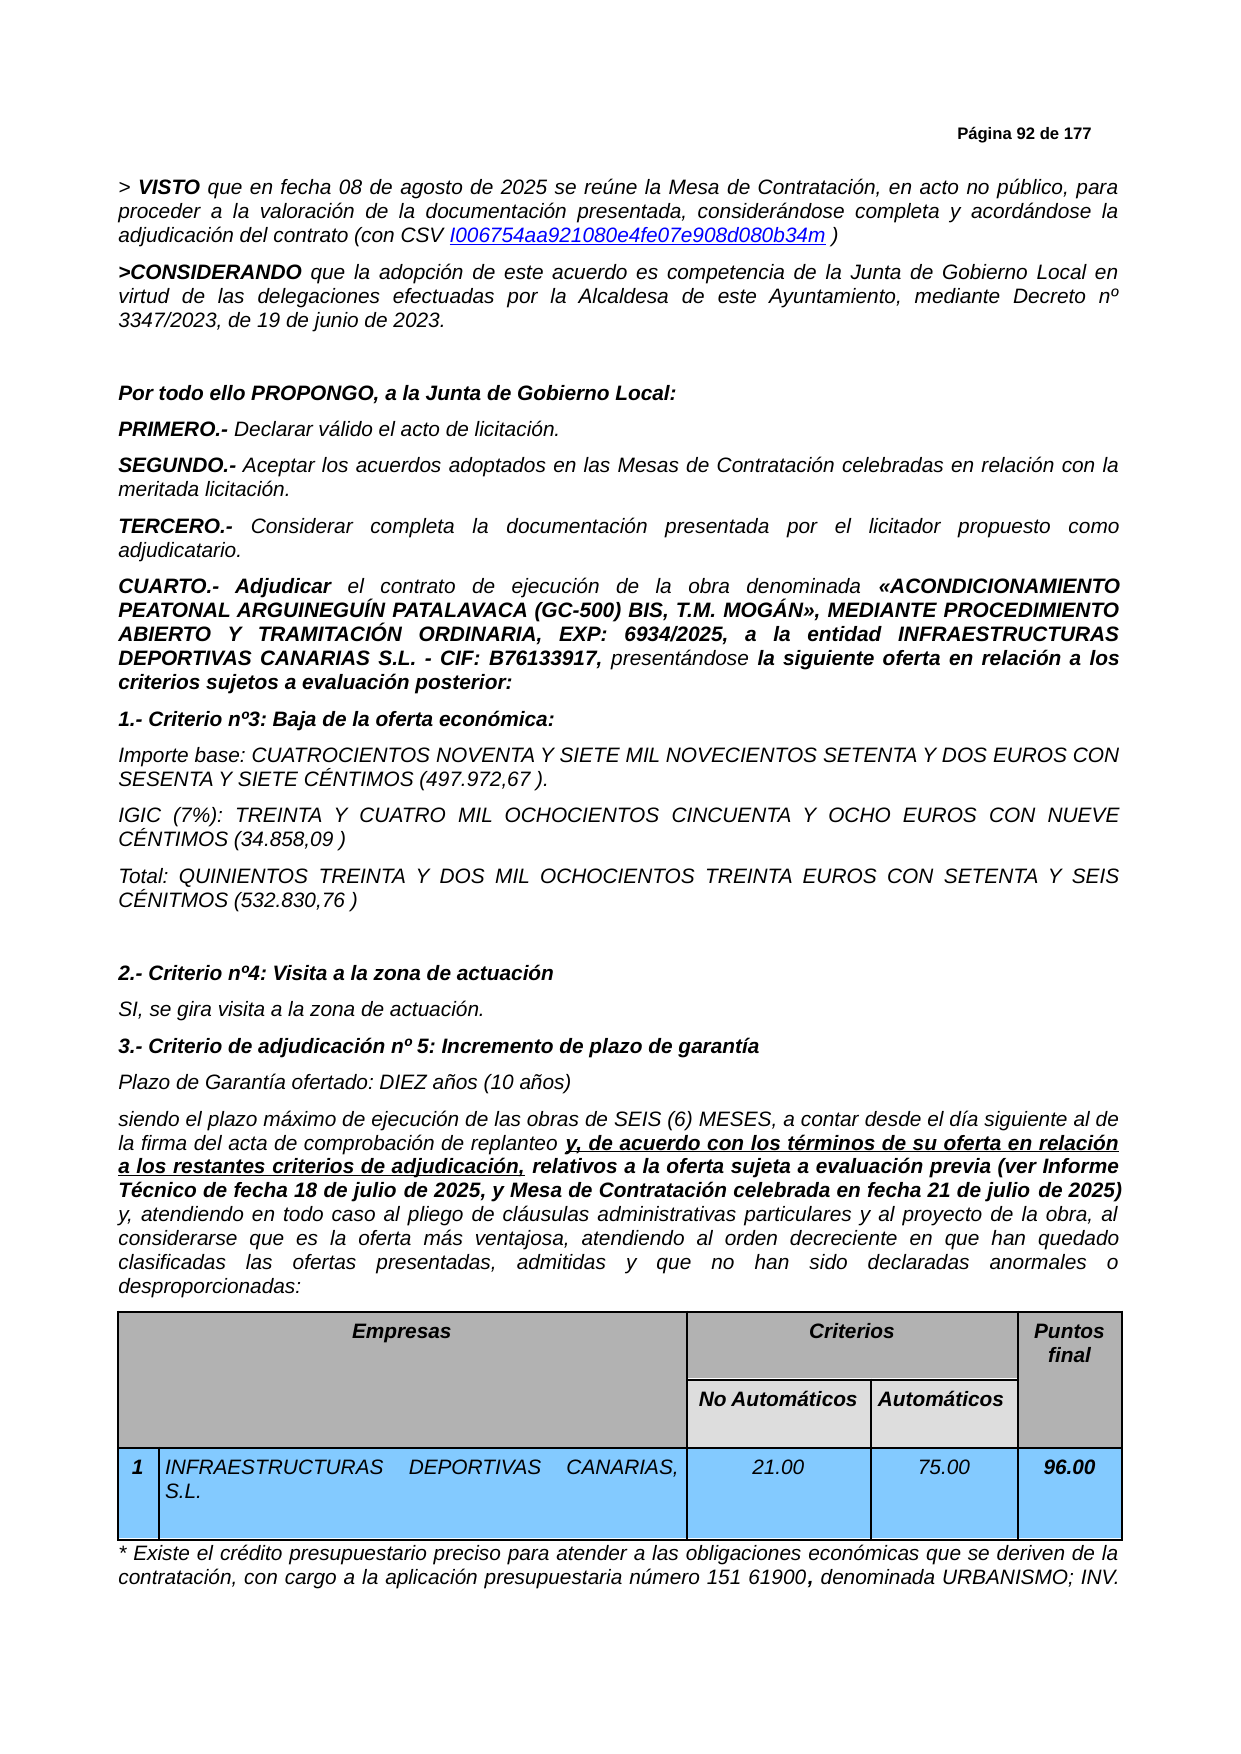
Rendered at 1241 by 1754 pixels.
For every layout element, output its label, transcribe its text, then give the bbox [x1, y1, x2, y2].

text SI, se gira visita a la zona de actuación. [118, 997, 1122, 1021]
table_header Empresas [119, 1313, 686, 1447]
table_cell 1 [119, 1449, 158, 1538]
table_header Criterios [688, 1313, 1017, 1378]
text siendo el plazo máximo de ejecución de las obras de SEIS (6) MESES, a contar desde el día siguiente al de la firma del acta de comprobación de replanteo y, de acuerdo con los términos de su oferta en relación a los restantes criterios de adjudicación, relativos a la oferta sujeta a evaluación previa (ver Informe Técnico de fecha 18 de julio de 2025, y Mesa de Contratación celebrada en fecha 21 de julio de 2025) y, atendiendo en todo caso al pliego de cláusulas administrativas particulares y al proyecto de la obra, al considerarse que es la oferta más ventajosa, atendiendo al orden decreciente en que han quedado clasificadas las ofertas presentadas, admitidas y que no han sido declaradas anormales o desproporcionadas: [118, 1106, 1122, 1298]
text Por todo ello PROPONGO, a la Junta de Gobierno Local: [118, 380, 1122, 404]
text CUARTO.- Adjudicar el contrato de ejecución de la obra denominada «ACONDICIONAMIENTO PEATONAL ARGUINEGUÍN PATALAVACA (GC-500) BIS, T.M. MOGÁN», MEDIANTE PROCEDIMIENTO ABIERTO Y TRAMITACIÓN ORDINARIA, EXP: 6934/2025, a la entidad INFRAESTRUCTURAS DEPORTIVAS CANARIAS S.L. - CIF: B76133917, presentándose la siguiente oferta en relación a los criterios sujetos a evaluación posterior: [118, 574, 1122, 694]
text 1.- Criterio nº3: Baja de la oferta económica: [118, 706, 1122, 730]
text >CONSIDERANDO que la adopción de este acuerdo es competencia de la Junta de Gobierno Local en virtud de las delegaciones efectuadas por la Alcaldesa de este Ayuntamiento, mediante Decreto nº 3347/2023, de 19 de junio de 2023. [118, 259, 1122, 331]
table_cell INFRAESTRUCTURAS DEPORTIVAS CANARIAS, S.L. [160, 1449, 686, 1538]
text Plazo de Garantía ofertado: DIEZ años (10 años) [118, 1070, 1122, 1094]
text * Existe el crédito presupuestario preciso para atender a las obligaciones económicas que se deriven de la contratación, con cargo a la aplicación presupuestaria número 151 61900, denominada URBANISMO; INV. [118, 1541, 1122, 1588]
text IGIC (7%): TREINTA Y CUATRO MIL OCHOCIENTOS CINCUENTA Y OCHO EUROS CON NUEVE CÉNTIMOS (34.858,09 ) [118, 803, 1122, 851]
text Importe base: CUATROCIENTOS NOVENTA Y SIETE MIL NOVECIENTOS SETENTA Y DOS EUROS CON SESENTA Y SIETE CÉNTIMOS (497.972,67 ). [118, 743, 1122, 791]
text 2.- Criterio nº4: Visita a la zona de actuación [118, 961, 1122, 984]
text TERCERO.- Considerar completa la documentación presentada por el licitador propuesto como adjudicatario. [118, 514, 1122, 562]
table_cell 21,00 [688, 1449, 870, 1538]
text > VISTO que en fecha 08 de agosto de 2025 se reúne la Mesa de Contratación, en acto no público, para proceder a la valoración de la documentación presentada, considerándose completa y acordándose la adjudicación del contrato (con CSV I006754aa921080e4fe07e908d080b34m ) [118, 175, 1122, 247]
table_header Puntos final [1019, 1313, 1121, 1447]
table_cell Automáticos [872, 1381, 1017, 1447]
table_cell No Automáticos [688, 1381, 870, 1447]
text PRIMERO.- Declarar válido el acto de licitación. [118, 417, 1122, 441]
text SEGUNDO.- Aceptar los acuerdos adoptados en las Mesas de Contratación celebradas en relación con la meritada licitación. [118, 453, 1122, 501]
table_cell 75,00 [872, 1449, 1017, 1538]
text 3.- Criterio de adjudicación nº 5: Incremento de plazo de garantía [118, 1033, 1122, 1057]
table_cell 96,00 [1019, 1449, 1121, 1538]
text Total: QUINIENTOS TREINTA Y DOS MIL OCHOCIENTOS TREINTA EUROS CON SETENTA Y SEIS CÉNITMOS (532.830,76 ) [118, 864, 1122, 912]
